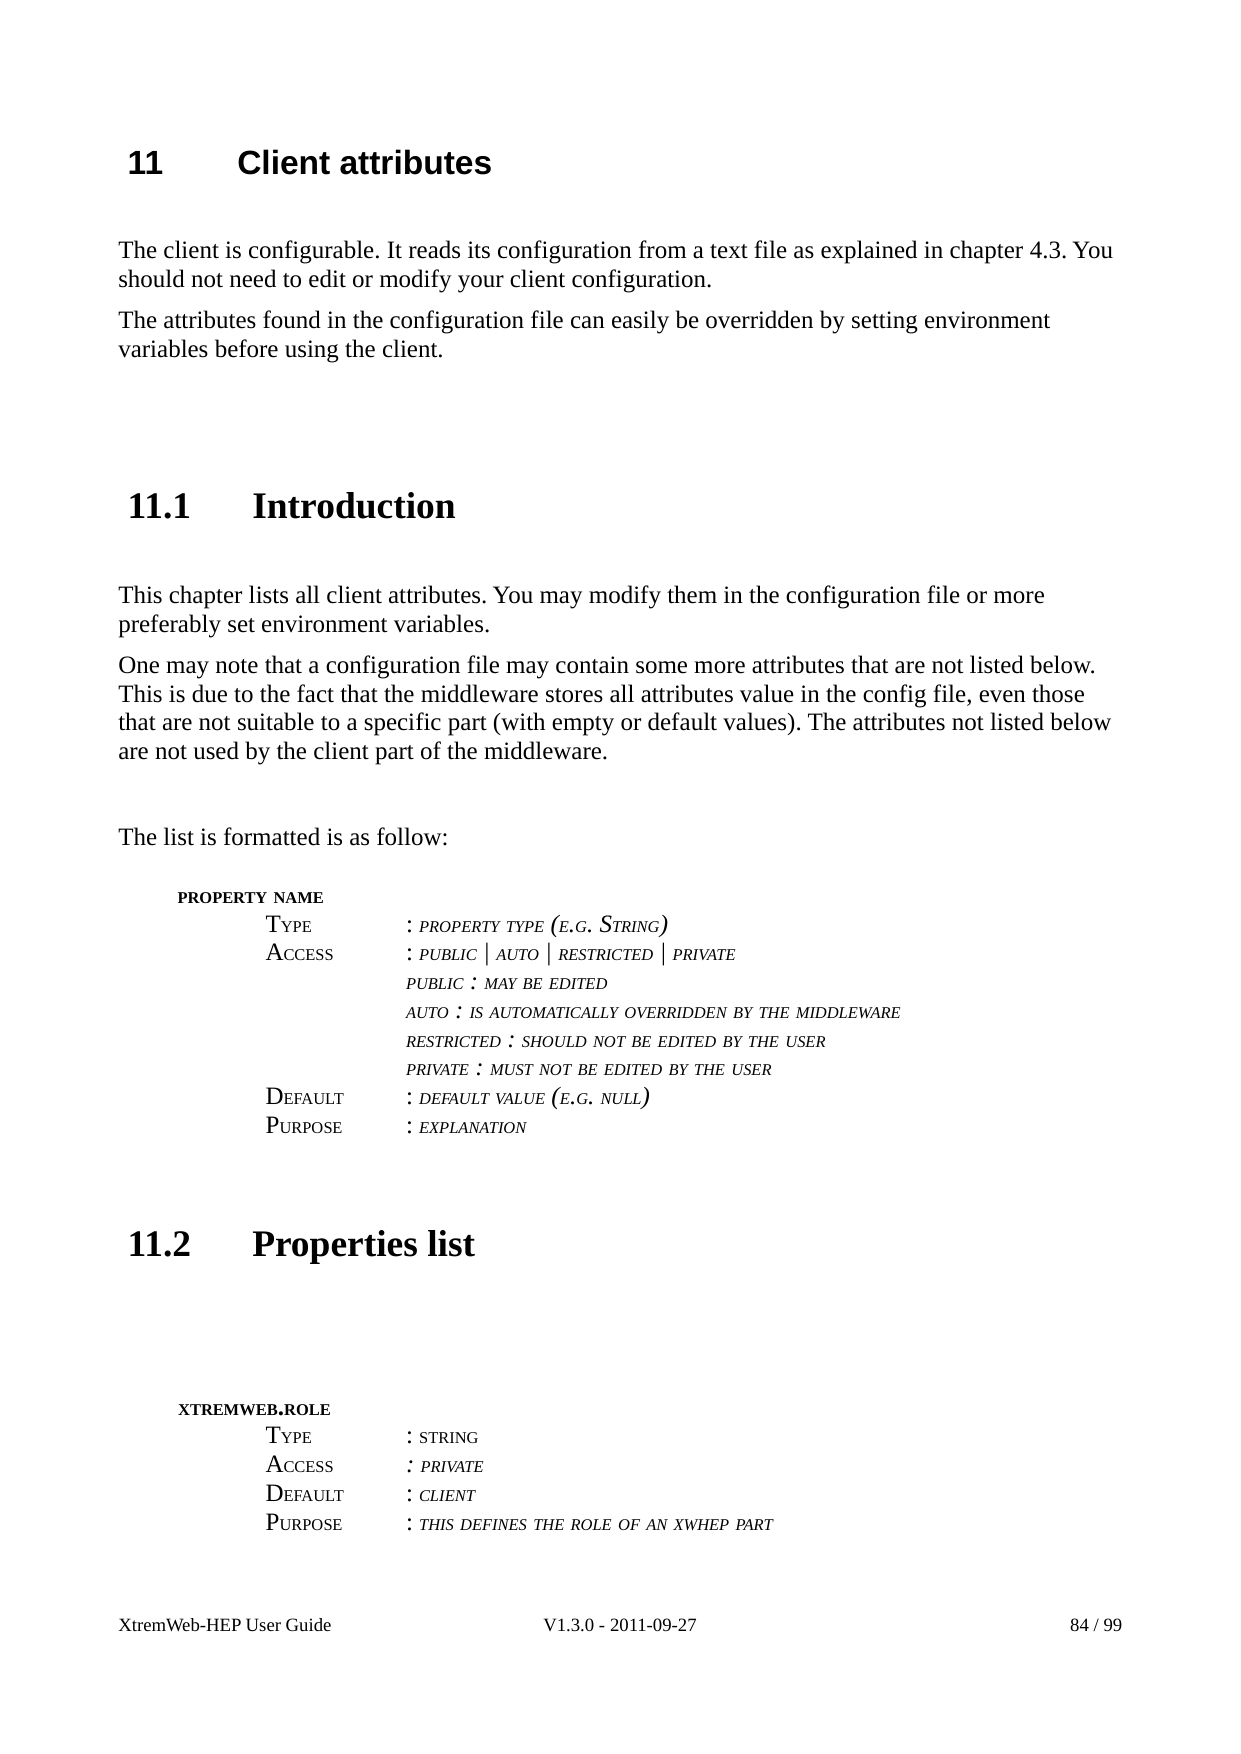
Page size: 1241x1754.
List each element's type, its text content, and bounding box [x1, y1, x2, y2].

text property name [177, 880, 1122, 909]
text Default : client [265, 1478, 1122, 1507]
text restricted : should not be edited by the user [265, 1024, 1122, 1052]
text public : may be edited [265, 966, 1122, 995]
text Type : property type (e.g. String) [265, 909, 1122, 937]
text auto : is automatically overridden by the middleware [265, 995, 1122, 1024]
text The attributes found in the configuration file can easily be overridden by setting environment variables before using the client. [118, 306, 1122, 363]
text One may note that a configuration file may contain some more attributes that are not listed below. This is due to the fact that the middleware stores all attributes value in the config file, even those that are not suitable to a specific part (with empty or default values). The attributes not listed below are not used by the client part of the middleware. [118, 650, 1122, 765]
text The client is configurable. It reads its configuration from a text file as explained in chapter 4.3. You should not need to edit or modify your client configuration. [118, 236, 1122, 293]
subtitle Properties list [118, 1221, 1122, 1264]
text Purpose : explanation [265, 1110, 1122, 1139]
subtitle Introduction [118, 483, 1122, 526]
text private : must not be edited by the user [265, 1052, 1122, 1081]
text Purpose : this defines the role of an xwhep part [265, 1507, 1122, 1536]
text xtremweb.role [178, 1392, 1122, 1421]
text This chapter lists all client attributes. You may modify them in the configuration file or more preferably set environment variables. [118, 580, 1122, 637]
text Default : default value (e.g. null) [265, 1081, 1122, 1110]
subtitle Client attributes [118, 143, 1122, 182]
text Access : public | auto | restricted | private [265, 937, 1122, 966]
text The list is formatted is as follow: [118, 822, 1122, 851]
text Type : string [265, 1421, 1122, 1449]
text Access : private [265, 1449, 1122, 1478]
